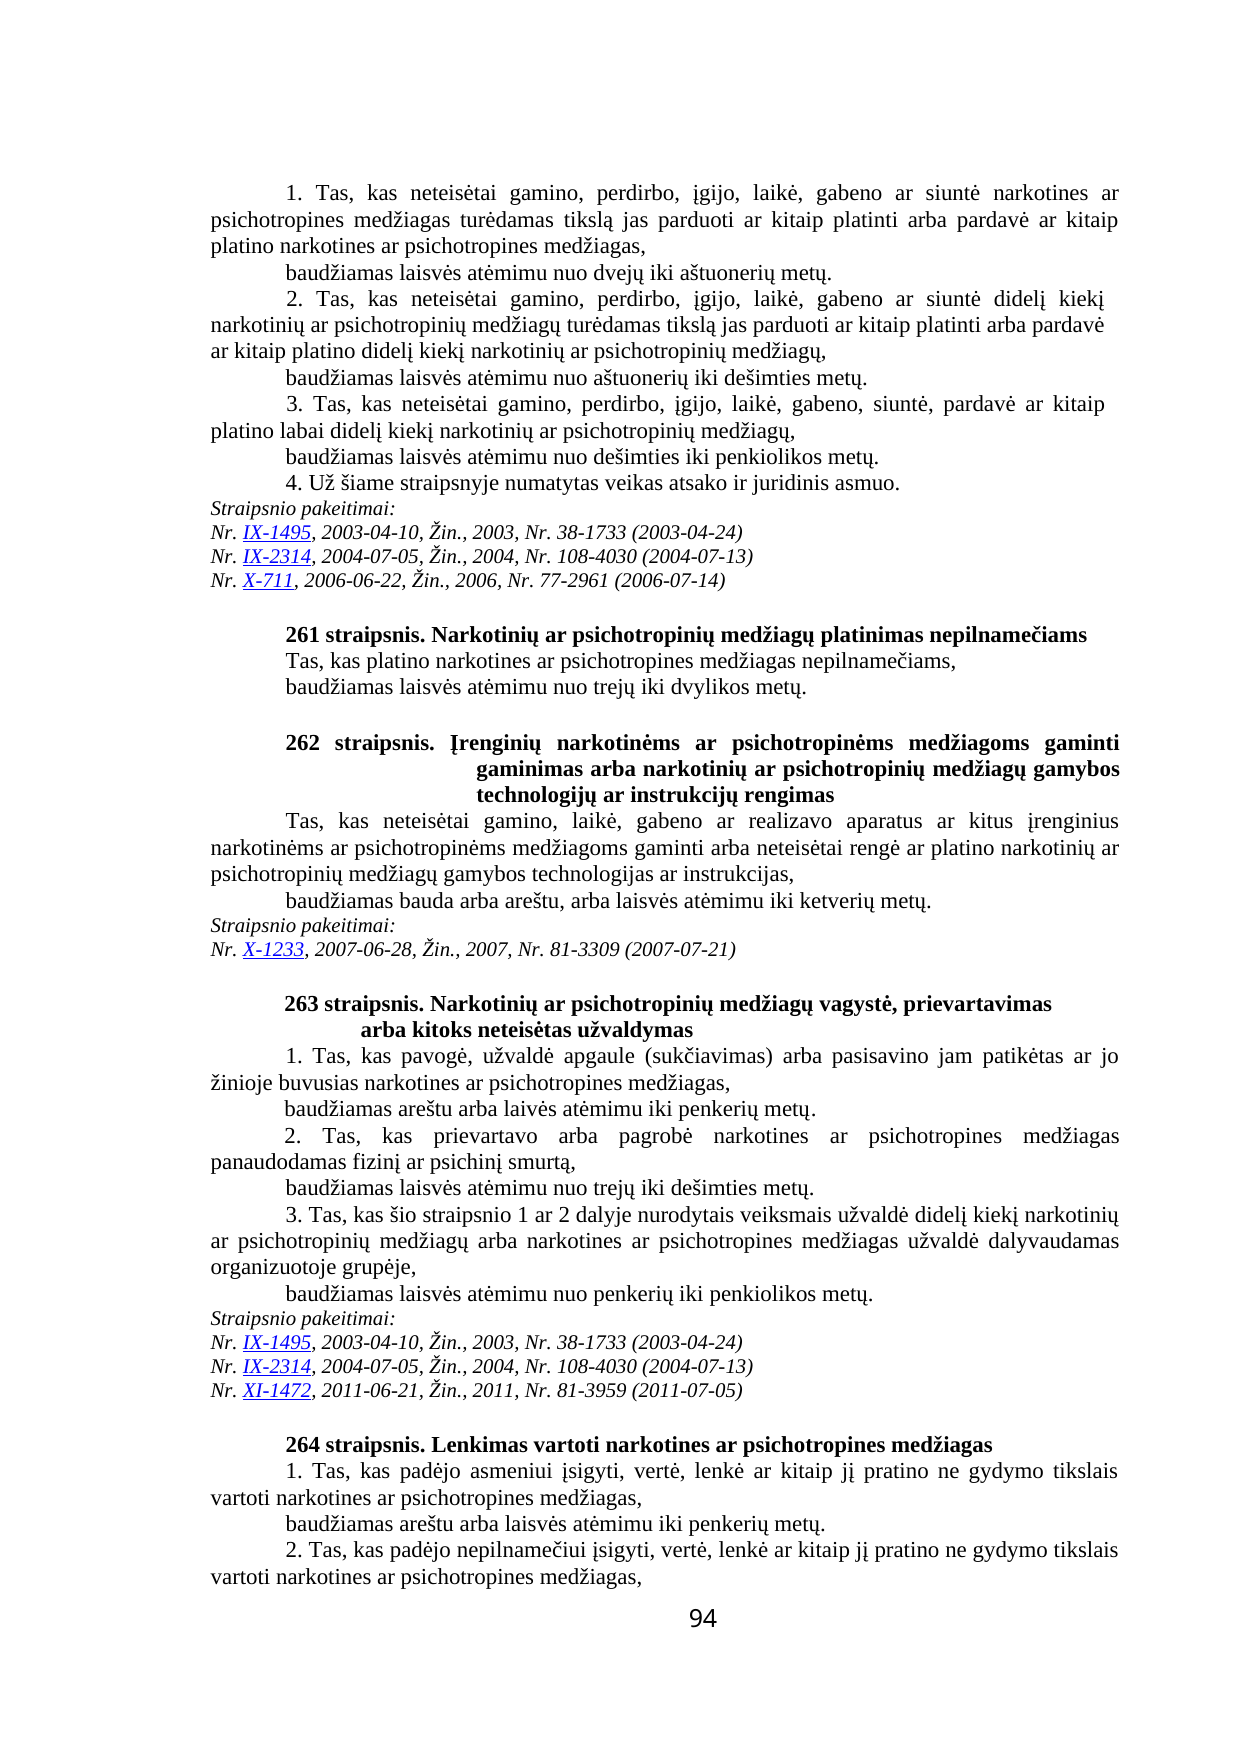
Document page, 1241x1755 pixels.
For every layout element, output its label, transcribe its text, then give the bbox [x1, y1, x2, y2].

text Straipsnio pakeitimai: [210, 496, 1120, 520]
text Nr. IX-1495, 2003-04-10, Žin., 2003, Nr. 38-1733 (2003-04-24) [210, 1330, 1120, 1354]
text 3. Tas, kas šio straipsnio 1 ar 2 dalyje nurodytais veiksmais užvaldė didelį kiekį narkotinių ar psichotropinių medžiagų arba narkotines ar psichotropines medžiagas užvaldė dalyvaudamas organizuotoje grupėje, [210, 1201, 1120, 1280]
text Nr. XI-1472, 2011-06-21, Žin., 2011, Nr. 81-3959 (2011-07-05) [210, 1378, 1120, 1402]
text baudžiamas laisvės atėmimu nuo dvejų iki aštuonerių metų. [210, 258, 1120, 285]
text Straipsnio pakeitimai: [210, 1306, 1120, 1330]
text 264 straipsnis. Lenkimas vartoti narkotines ar psichotropines medžiagas [210, 1431, 1120, 1457]
text 1. Tas, kas neteisėtai gamino, perdirbo, įgijo, laikė, gabeno ar siuntė narkotines ar psichotropines medžiagas turėdamas tikslą jas parduoti ar kitaip platinti arba pardavė ar kitaip platino narkotines ar psichotropines medžiagas, [210, 179, 1120, 258]
text 1. Tas, kas pavogė, užvaldė apgaule (sukčiavimas) arba pasisavino jam patikėtas ar jo žinioje buvusias narkotines ar psichotropines medžiagas, [210, 1043, 1120, 1095]
text 2. Tas, kas padėjo nepilnamečiui įsigyti, vertė, lenkė ar kitaip jį pratino ne gydymo tikslais vartoti narkotines ar psichotropines medžiagas, [210, 1537, 1120, 1589]
text baudžiamas laisvės atėmimu nuo dešimties iki penkiolikos metų. [210, 443, 1120, 469]
text Nr. X-711, 2006-06-22, Žin., 2006, Nr. 77-2961 (2006-07-14) [210, 568, 1120, 592]
text Nr. IX-1495, 2003-04-10, Žin., 2003, Nr. 38-1733 (2003-04-24) [210, 520, 1120, 544]
text 262 straipsnis. Įrenginių narkotinėms ar psichotropinėms medžiagoms gaminti gaminimas arba narkotinių ar psichotropinių medžiagų gamybos technologijų ar instrukcijų rengimas [285, 728, 1120, 808]
text 3. Tas, kas neteisėtai gamino, perdirbo, įgijo, laikė, gabeno, siuntė, pardavė ar kitaip platino labai didelį kiekį narkotinių ar psichotropinių medžiagų, [210, 390, 1106, 443]
text 263 straipsnis. Narkotinių ar psichotropinių medžiagų vagystė, prievartavimas [210, 990, 1120, 1016]
text baudžiamas laisvės atėmimu nuo trejų iki dvylikos metų. [210, 673, 1120, 700]
text 2. Tas, kas neteisėtai gamino, perdirbo, įgijo, laikė, gabeno ar siuntė didelį kiekį narkotinių ar psichotropinių medžiagų turėdamas tikslą jas parduoti ar kitaip platinti arba pardavė ar kitaip platino didelį kiekį narkotinių ar psichotropinių medžiagų, [210, 285, 1106, 364]
text 2. Tas, kas prievartavo arba pagrobė narkotines ar psichotropines medžiagas panaudodamas fizinį ar psichinį smurtą, [210, 1122, 1120, 1174]
text Nr. X-1233, 2007-06-28, Žin., 2007, Nr. 81-3309 (2007-07-21) [210, 937, 1120, 961]
text baudžiamas areštu arba laisvės atėmimu iki penkerių metų. [210, 1510, 1120, 1537]
text baudžiamas bauda arba areštu, arba laisvės atėmimu iki ketverių metų. [210, 887, 1120, 913]
text baudžiamas laisvės atėmimu nuo penkerių iki penkiolikos metų. [210, 1280, 1120, 1306]
text baudžiamas laisvės atėmimu nuo aštuonerių iki dešimties metų. [210, 364, 1120, 390]
text 1. Tas, kas padėjo asmeniui įsigyti, vertė, lenkė ar kitaip jį pratino ne gydymo tikslais vartoti narkotines ar psichotropines medžiagas, [210, 1457, 1120, 1510]
text baudžiamas laisvės atėmimu nuo trejų iki dešimties metų. [210, 1174, 1120, 1201]
text 261 straipsnis. Narkotinių ar psichotropinių medžiagų platinimas nepilnamečiams [285, 621, 1120, 647]
text Nr. IX-2314, 2004-07-05, Žin., 2004, Nr. 108-4030 (2004-07-13) [210, 544, 1120, 568]
text Tas, kas neteisėtai gamino, laikė, gabeno ar realizavo aparatus ar kitus įrenginius narkotinėms ar psichotropinėms medžiagoms gaminti arba neteisėtai rengė ar platino narkotinių ar psichotropinių medžiagų gamybos technologijas ar instrukcijas, [210, 808, 1120, 887]
text Straipsnio pakeitimai: [210, 913, 1120, 937]
text Tas, kas platino narkotines ar psichotropines medžiagas nepilnamečiams, [210, 647, 1120, 673]
text baudžiamas areštu arba laivės atėmimu iki penkerių metų. [210, 1095, 1120, 1122]
text 4. Už šiame straipsnyje numatytas veikas atsako ir juridinis asmuo. [210, 469, 1120, 496]
text Nr. IX-2314, 2004-07-05, Žin., 2004, Nr. 108-4030 (2004-07-13) [210, 1354, 1120, 1378]
text arba kitoks neteisėtas užvaldymas [210, 1016, 1120, 1043]
